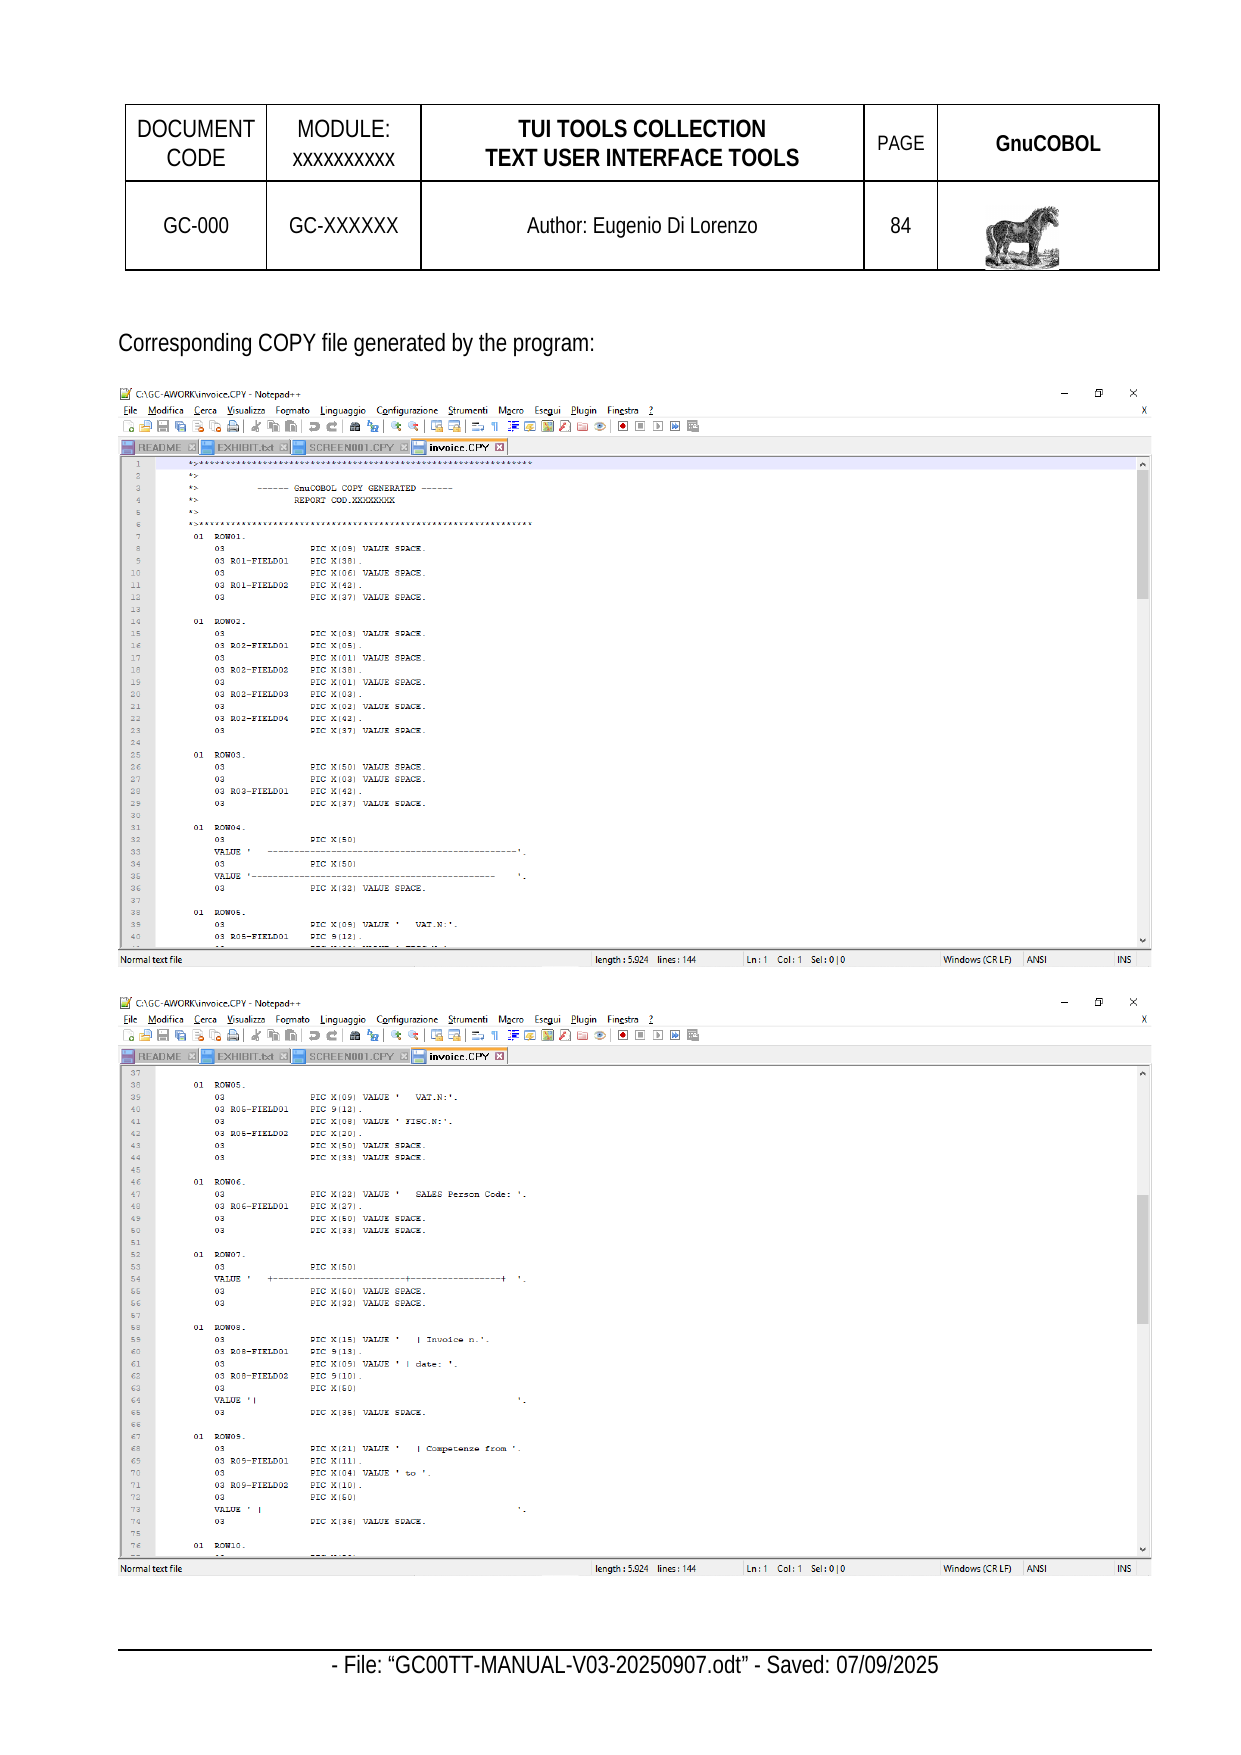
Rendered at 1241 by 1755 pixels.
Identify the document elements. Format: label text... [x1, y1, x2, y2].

text Corresponding COPY file generated by the program: [118, 328, 1152, 357]
